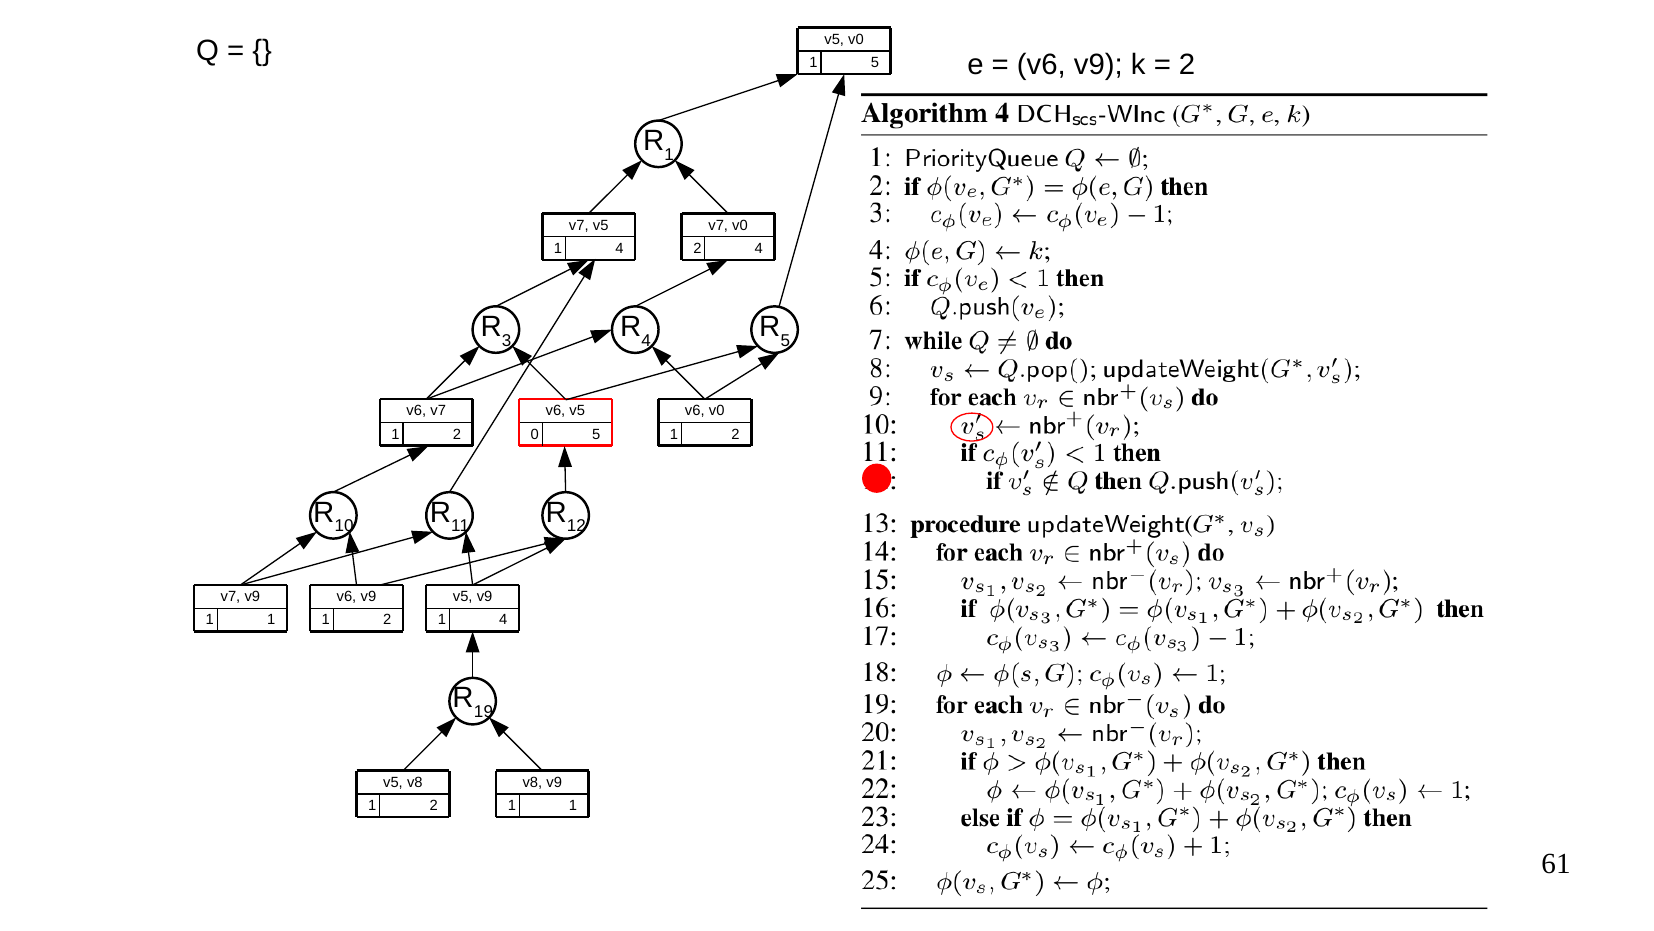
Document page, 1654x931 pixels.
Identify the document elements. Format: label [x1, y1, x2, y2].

picture [146, 0, 1495, 911]
